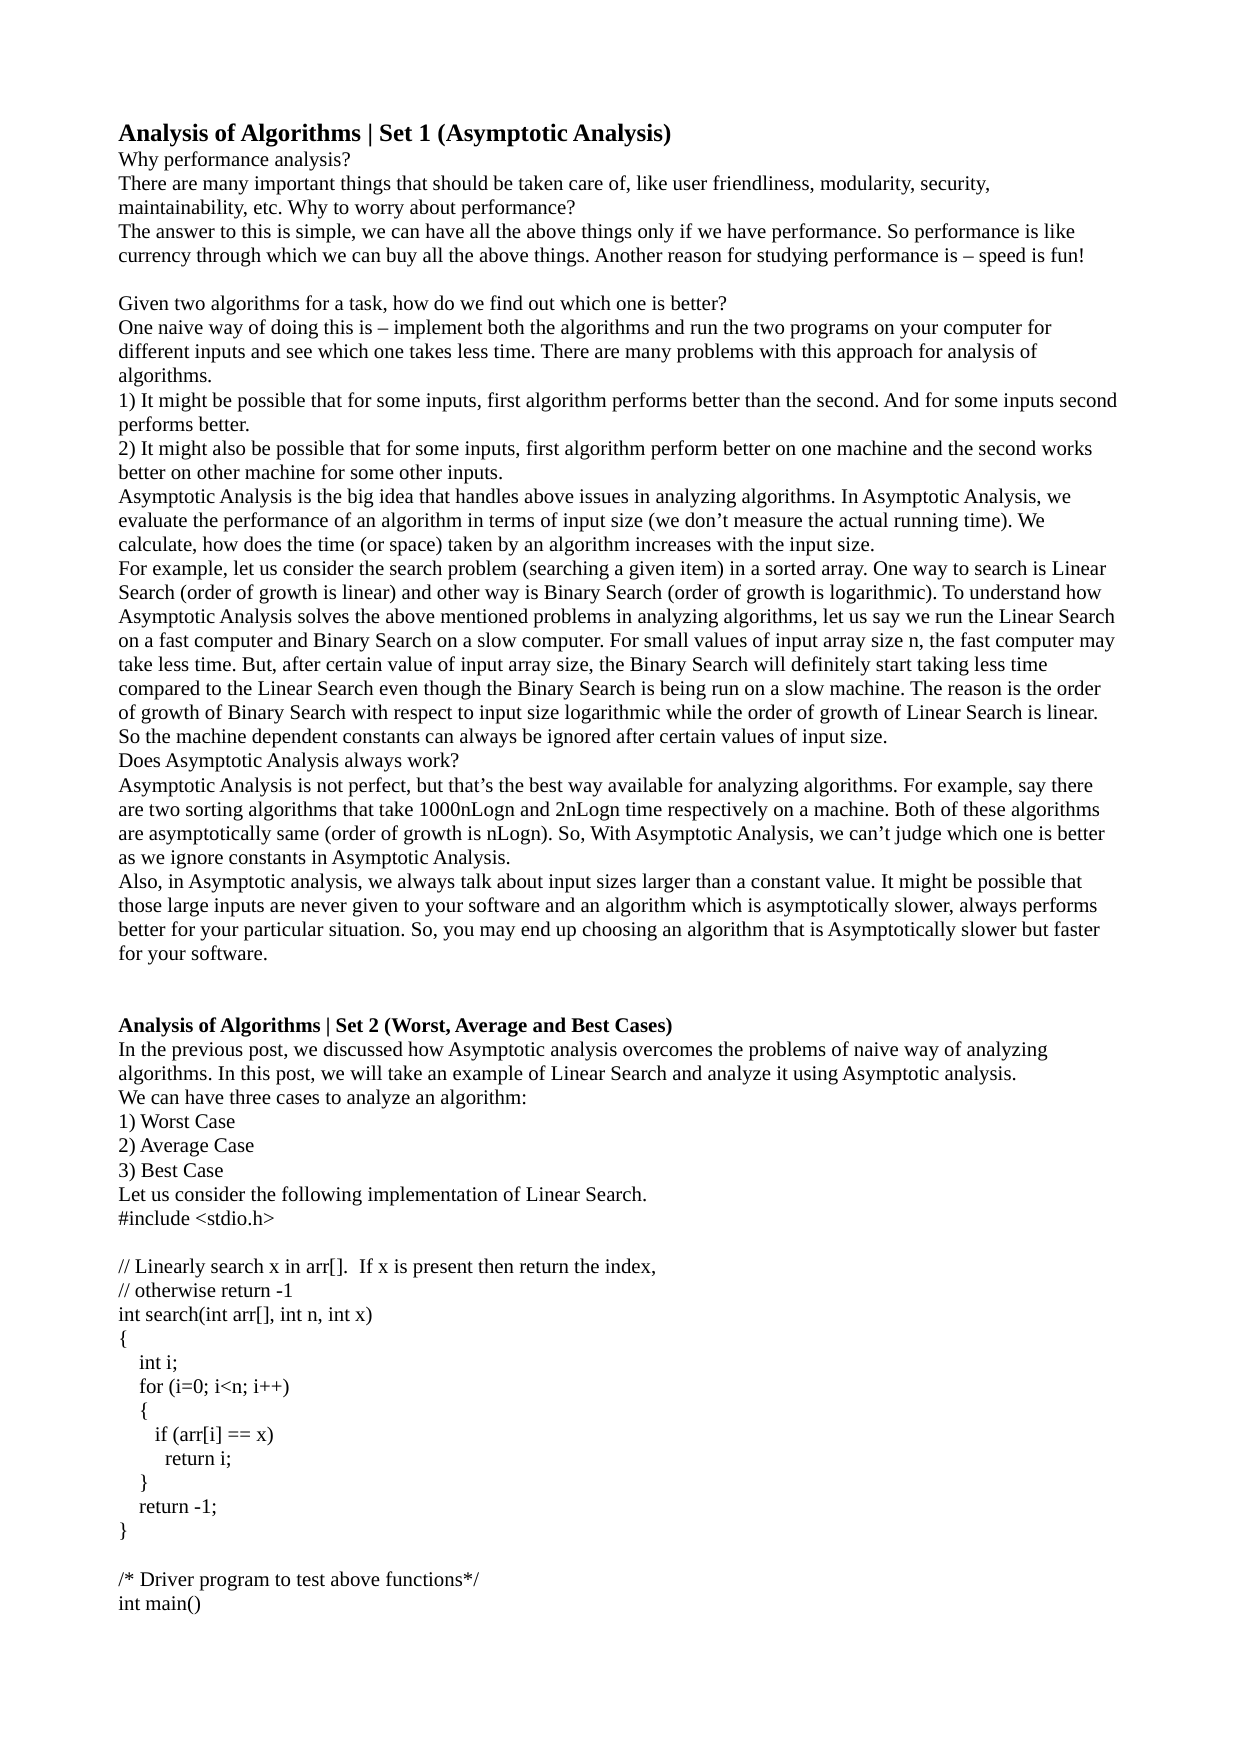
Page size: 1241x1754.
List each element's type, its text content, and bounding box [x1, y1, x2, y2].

text Analysis of Algorithms | Set 2 (Worst, Average and Best Cases) [118, 1013, 1122, 1037]
table_header #include <stdio.h> // Linearly search x in arr[]. If x is present then return the index, // otherwise return -1 int search(int arr[], int n, int x) { int i; for (i=0; i<n; i++) { if (arr[i] == x) return i; } return -1; } /* Driver program to test above functions*/ int main() [118, 1206, 1091, 1615]
text Let us consider the following implementation of Linear Search. [118, 1182, 1122, 1206]
text Given two algorithms for a task, how do we find out which one is better? One naive way of doing this is – implement both the algorithms and run the two programs on your computer for different inputs and see which one takes less time. There are many problems with this approach for analysis of algorithms. 1) It might be possible that for some inputs, first algorithm performs better than the second. And for some inputs second performs better. 2) It might also be possible that for some inputs, first algorithm perform better on one machine and the second works better on other machine for some other inputs. [118, 267, 1122, 484]
text Analysis of Algorithms | Set 1 (Asymptotic Analysis) [118, 118, 1122, 147]
text Does Asymptotic Analysis always work? Asymptotic Analysis is not perfect, but that’s the best way available for analyzing algorithms. For example, say there are two sorting algorithms that take 1000nLogn and 2nLogn time respectively on a machine. Both of these algorithms are asymptotically same (order of growth is nLogn). So, With Asymptotic Analysis, we can’t judge which one is better as we ignore constants in Asymptotic Analysis. Also, in Asymptotic analysis, we always talk about input sizes larger than a constant value. It might be possible that those large inputs are never given to your software and an algorithm which is asymptotically slower, always performs better for your particular situation. So, you may end up choosing an algorithm that is Asymptotically slower but faster for your software. [118, 748, 1122, 965]
text Asymptotic Analysis is the big idea that handles above issues in analyzing algorithms. In Asymptotic Analysis, we evaluate the performance of an algorithm in terms of input size (we don’t measure the actual running time). We calculate, how does the time (or space) taken by an algorithm increases with the input size. For example, let us consider the search problem (searching a given item) in a sorted array. One way to search is Linear Search (order of growth is linear) and other way is Binary Search (order of growth is logarithmic). To understand how Asymptotic Analysis solves the above mentioned problems in analyzing algorithms, let us say we run the Linear Search on a fast computer and Binary Search on a slow computer. For small values of input array size n, the fast computer may take less time. But, after certain value of input array size, the Binary Search will definitely start taking less time compared to the Linear Search even though the Binary Search is being run on a slow machine. The reason is the order of growth of Binary Search with respect to input size logarithmic while the order of growth of Linear Search is linear. So the machine dependent constants can always be ignored after certain values of input size. [118, 484, 1122, 748]
text In the previous post, we discussed how Asymptotic analysis overcomes the problems of naive way of analyzing algorithms. In this post, we will take an example of Linear Search and analyze it using Asymptotic analysis. [118, 1037, 1122, 1085]
text We can have three cases to analyze an algorithm: 1) Worst Case 2) Average Case 3) Best Case [118, 1085, 1122, 1182]
text Why performance analysis? There are many important things that should be taken care of, like user friendliness, modularity, security, maintainability, etc. Why to worry about performance? The answer to this is simple, we can have all the above things only if we have performance. So performance is like currency through which we can buy all the above things. Another reason for studying performance is – speed is fun! [118, 147, 1122, 267]
